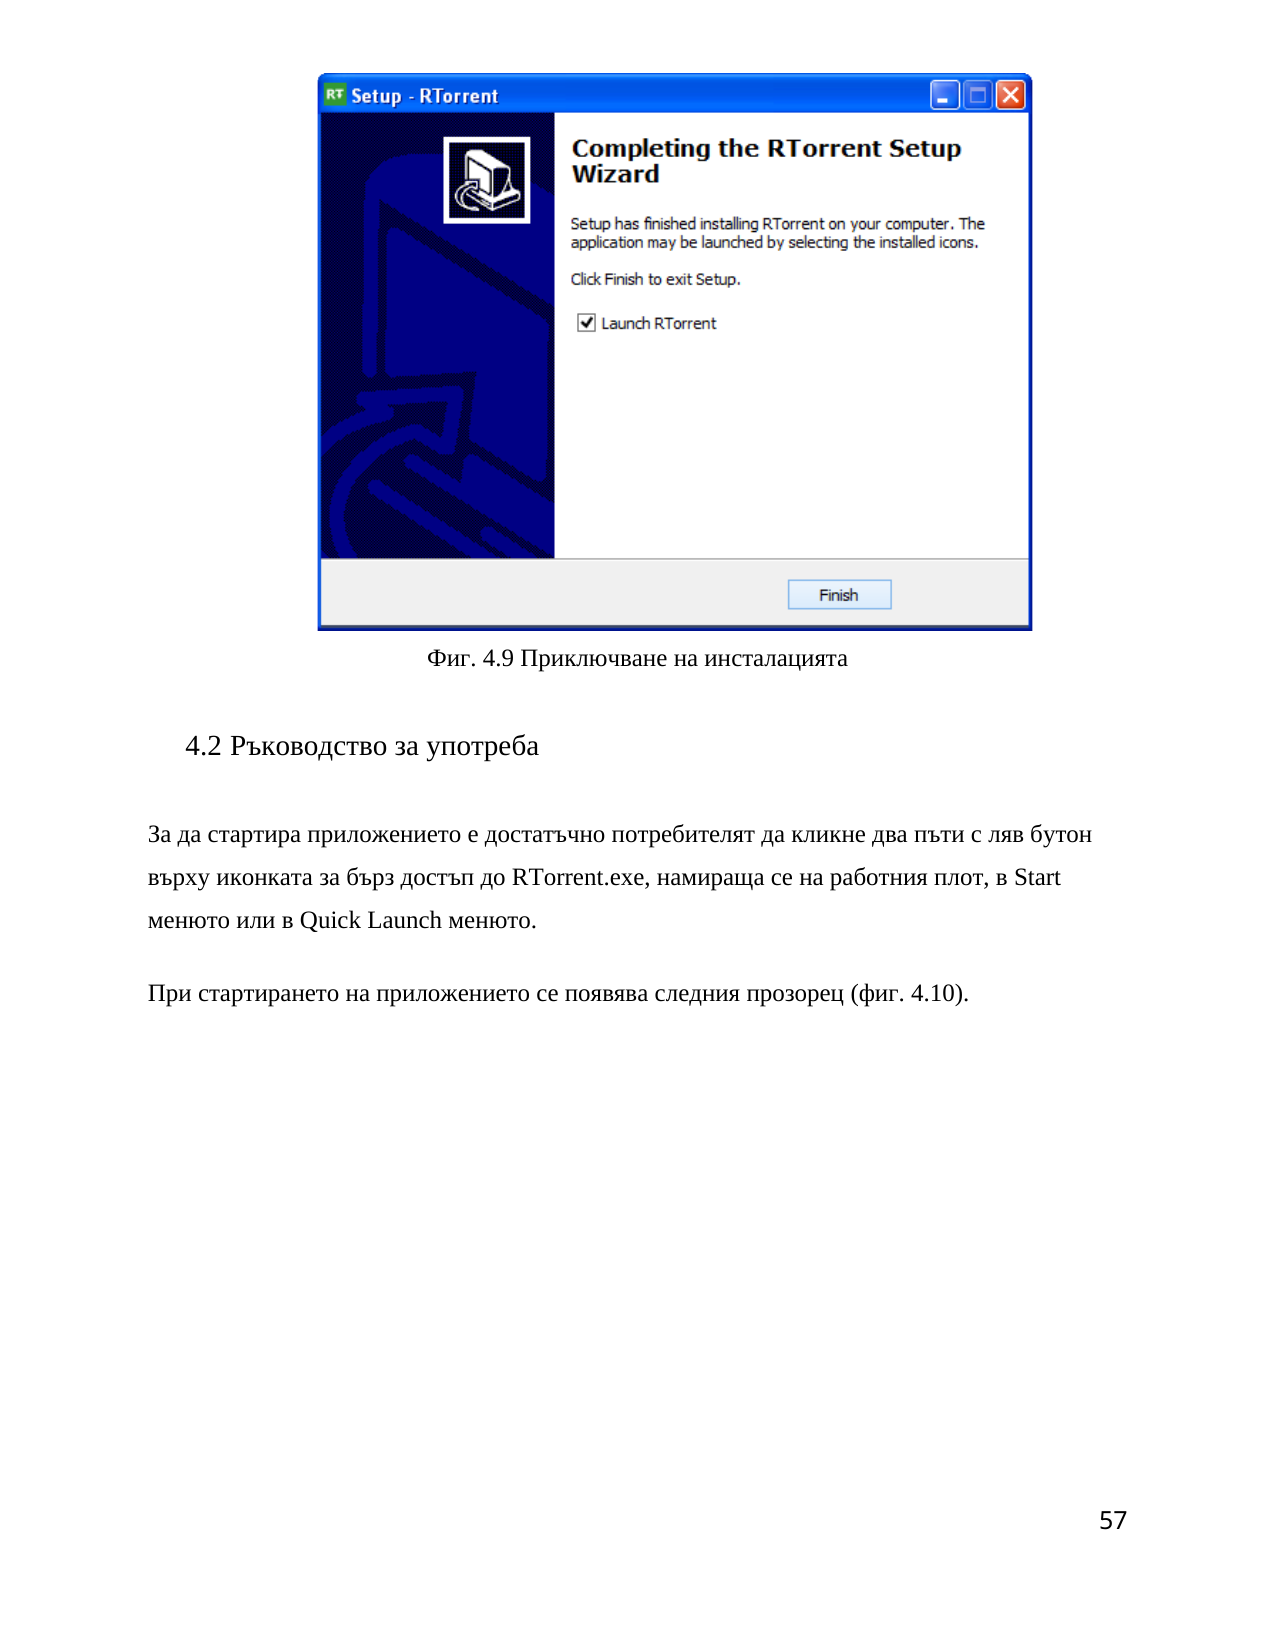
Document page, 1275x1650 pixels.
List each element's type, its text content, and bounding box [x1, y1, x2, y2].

text При стартирането на приложението се появява следния прозорец (фиг. 4.10). [148, 978, 1127, 1007]
text За да стартира приложението е достатъчно потребителят да кликне два пъти с ляв бутон върху иконката за бърз достъп до RTorrent.exe, намираща се на работния плот, в Start менюто или в Quick Launch менюто. [148, 819, 1127, 934]
text Фиг. 4.9 Приключване на инсталацията [148, 643, 1127, 672]
subtitle Ръководство за употреба [185, 728, 1127, 761]
